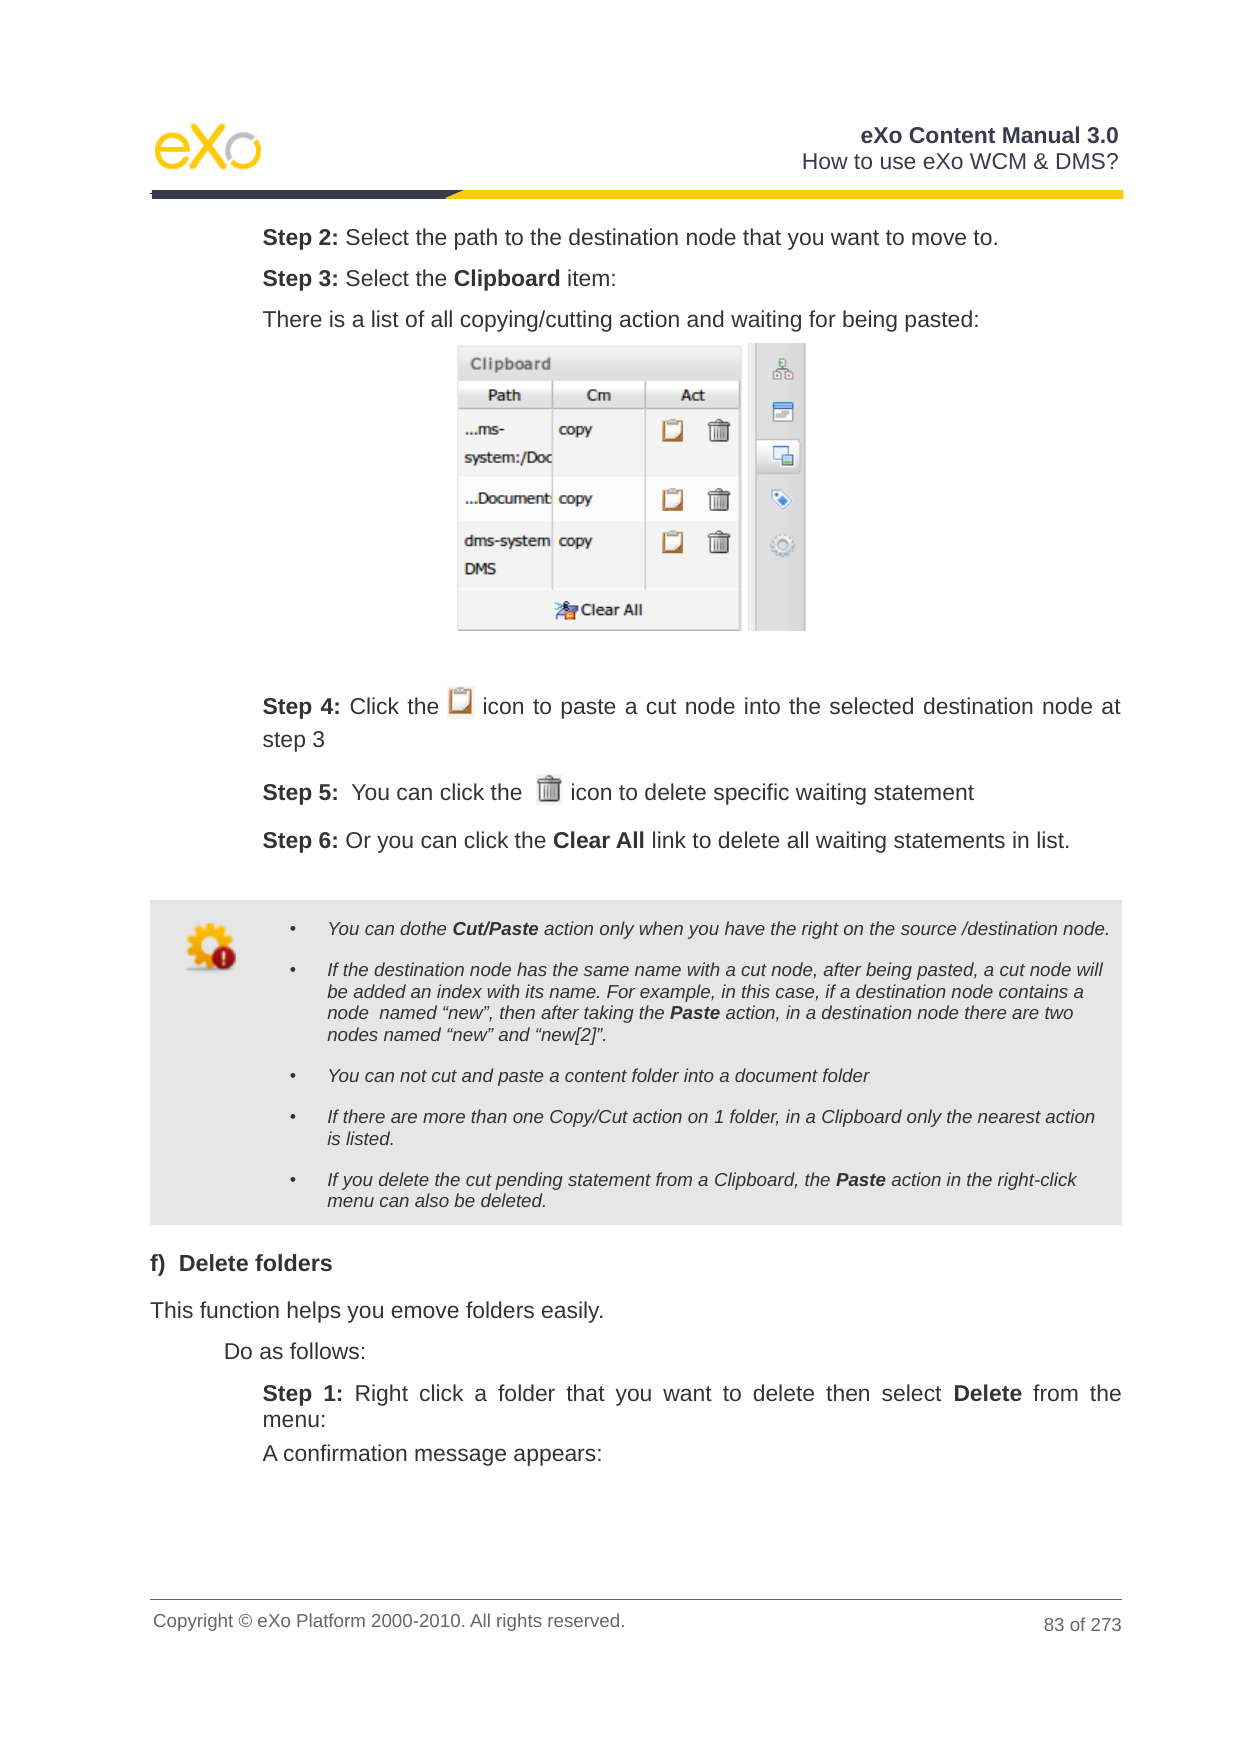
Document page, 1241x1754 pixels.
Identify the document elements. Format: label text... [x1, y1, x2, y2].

picture [185, 923, 236, 973]
list Step 3: Select the Clipboard item: [225, 265, 1122, 291]
list Step 6: Or you can click the Clear All link to delete all waiting statements in list. [225, 827, 1122, 853]
list Step 5: You can click the icon to delete specific waiting statement [225, 767, 1122, 812]
list There is a list of all copying/cutting action and waiting for being pasted: [225, 306, 1122, 333]
picture [446, 686, 475, 719]
picture [456, 343, 807, 631]
text This function helps you emove folders easily. [150, 1297, 1122, 1323]
subtitle Delete folders [150, 1250, 1122, 1277]
list Step 2: Select the path to the destination node that you want to move to. [225, 223, 1122, 250]
list Step 1: Right click a folder that you want to delete then select Delete from the menu: [225, 1379, 1122, 1432]
picture [151, 190, 1124, 199]
table_header [150, 900, 246, 1225]
picture [155, 123, 262, 170]
picture [536, 774, 563, 805]
list Step 4: Click theicon to paste a cut node into the selected destination node at step 3 [225, 679, 1122, 752]
table_header You can dothe Cut/Paste action only when you have the right on the source /destination node. If the destination node has the same name with a cut node, after being pasted, a cut node will be added an index with its name. For example, in this case, if a destination node contains a node named “new”, then after taking the Paste action, in a destination node there are two nodes named “new” and “new[2]”. You can not cut and paste a content folder into a document folder If there are more than one Copy/Cut action on 1 folder, in a Clipboard only the nearest action is listed. If you delete the cut pending statement from a Clipboard, the Paste action in the right-click menu can also be deleted. [246, 900, 1122, 1225]
list A confirmation message appears: [225, 1440, 1122, 1466]
text Do as follows: [223, 1338, 1122, 1364]
